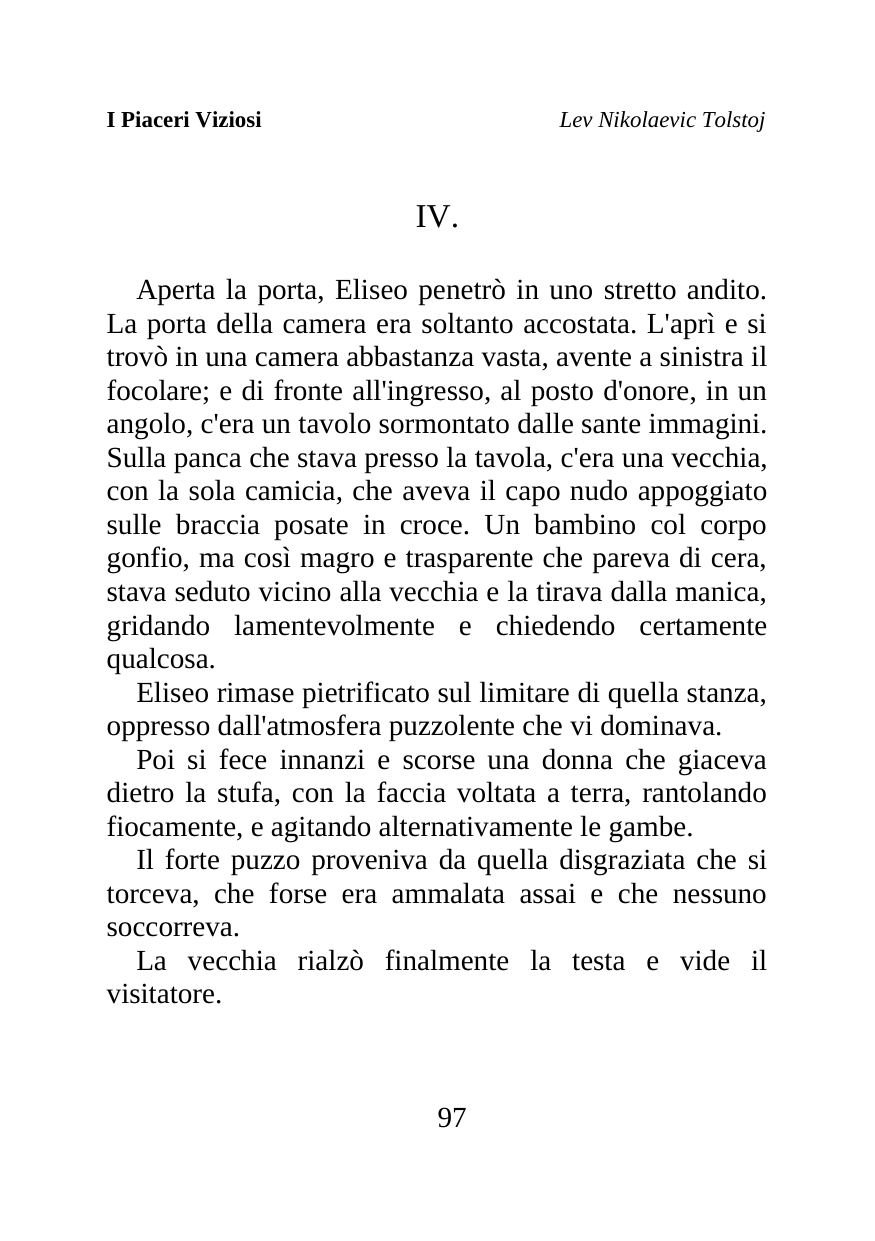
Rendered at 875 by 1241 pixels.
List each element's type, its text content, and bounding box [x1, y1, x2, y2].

text Aperta la porta, Eliseo penetrò in uno stretto andito. La porta della camera era soltanto accostata. L'aprì e si trovò in una camera abbastanza vasta, avente a sinistra il focolare; e di fronte all'ingresso, al posto d'onore, in un angolo, c'era un tavolo sormontato dalle sante immagini. Sulla panca che stava presso la tavola, c'era una vecchia, con la sola camicia, che aveva il capo nudo appoggiato sulle braccia posate in croce. Un bambino col corpo gonfio, ma così magro e trasparente che pareva di cera, stava seduto vicino alla vecchia e la tirava dalla manica, gridando lamentevolmente e chiedendo certamente qualcosa. [106, 272, 768, 675]
text Eliseo rimase pietrificato sul limitare di quella stanza, oppresso dall'atmosfera puzzolente che vi dominava. [106, 675, 768, 742]
text La vecchia rialzò finalmente la testa e vide il visitatore. [106, 943, 768, 1010]
text Il forte puzzo proveniva da quella disgraziata che si torceva, che forse era ammalata assai e che nessuno soccorreva. [106, 842, 768, 943]
text Poi si fece innanzi e scorse una donna che giaceva dietro la stufa, con la faccia voltata a terra, rantolando fiocamente, e agitando alternativamente le gambe. [106, 742, 768, 842]
subtitle IV. [106, 196, 768, 235]
